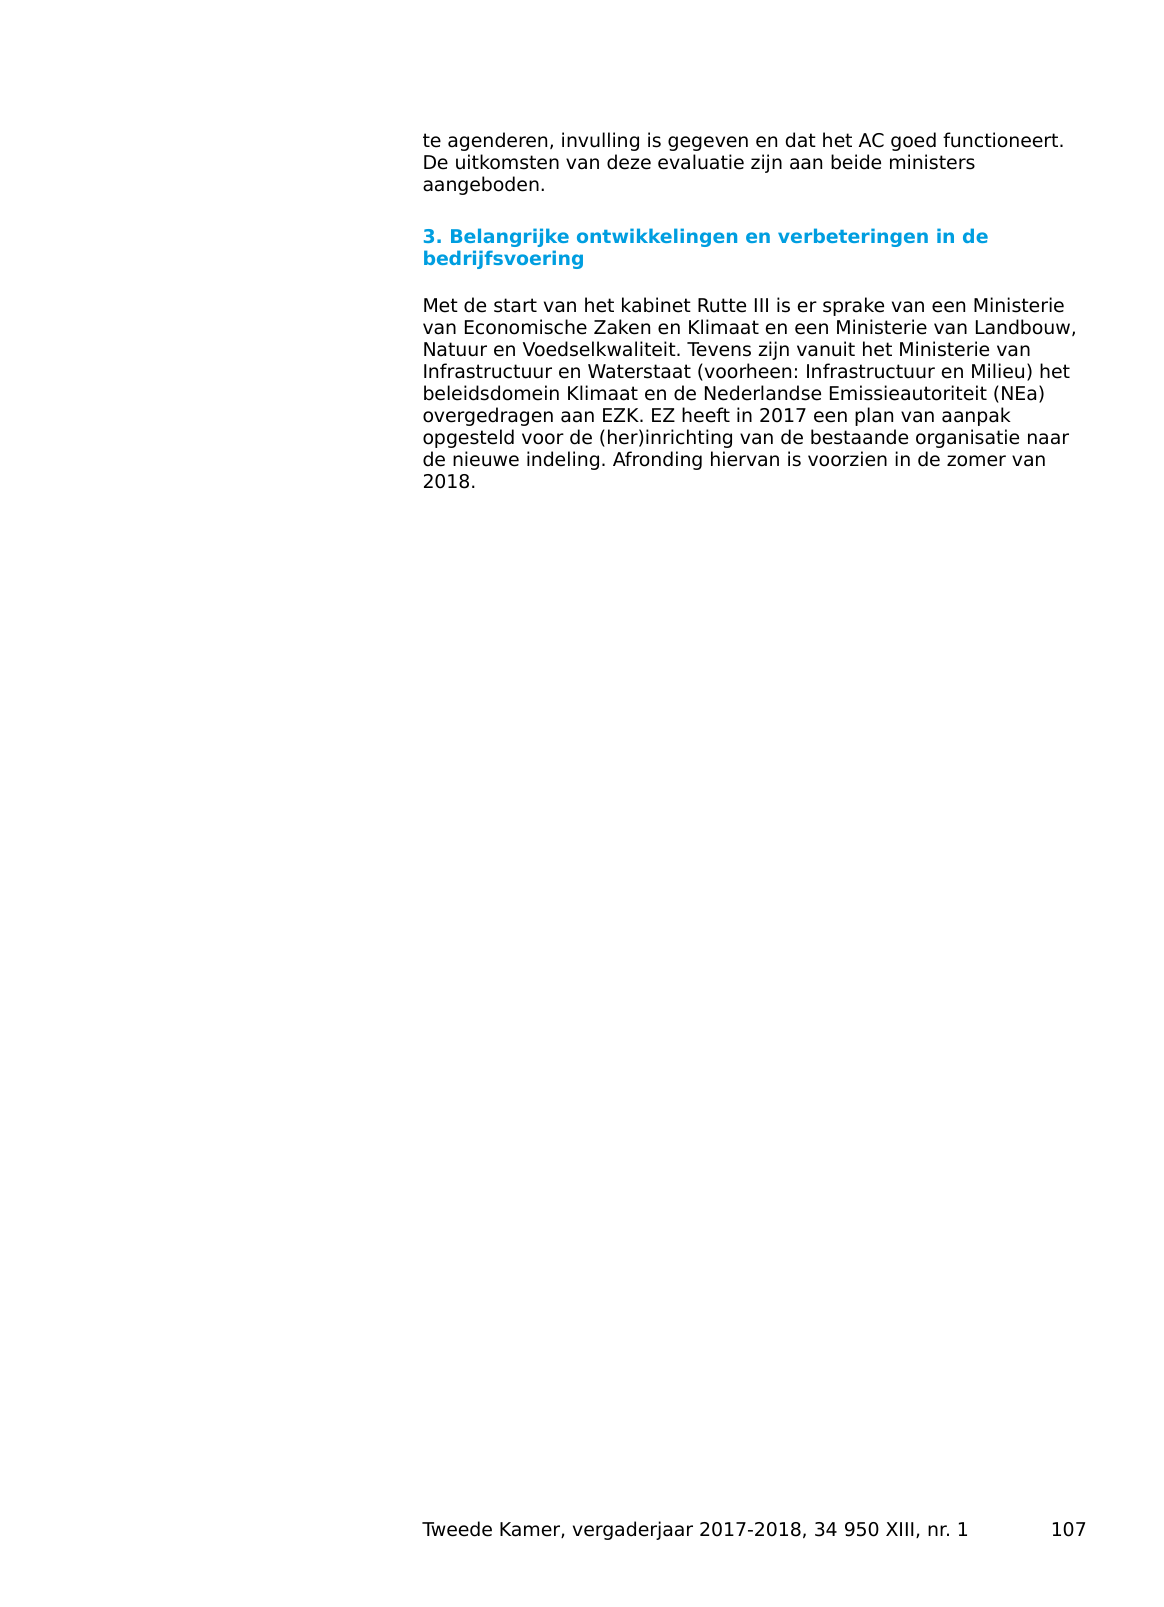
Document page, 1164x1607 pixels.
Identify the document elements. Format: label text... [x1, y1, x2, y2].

subtitle 3. Belangrijke ontwikkelingen en verbeteringen in de bedrijfsvoering [422, 226, 1087, 270]
text te agenderen, invulling is gegeven en dat het AC goed functioneert. De uitkomsten van deze evaluatie zijn aan beide ministers aangeboden. [422, 130, 1087, 196]
text Met de start van het kabinet Rutte III is er sprake van een Ministerie van Economische Zaken en Klimaat en een Ministerie van Landbouw, Natuur en Voedselkwaliteit. Tevens zijn vanuit het Ministerie van Infrastructuur en Waterstaat (voorheen: Infrastructuur en Milieu) het beleidsdomein Klimaat en de Nederlandse Emissieautoriteit (NEa) overgedragen aan EZK. EZ heeft in 2017 een plan van aanpak opgesteld voor de (her)inrichting van de bestaande organisatie naar de nieuwe indeling. Afronding hiervan is voorzien in de zomer van 2018. [422, 295, 1087, 493]
